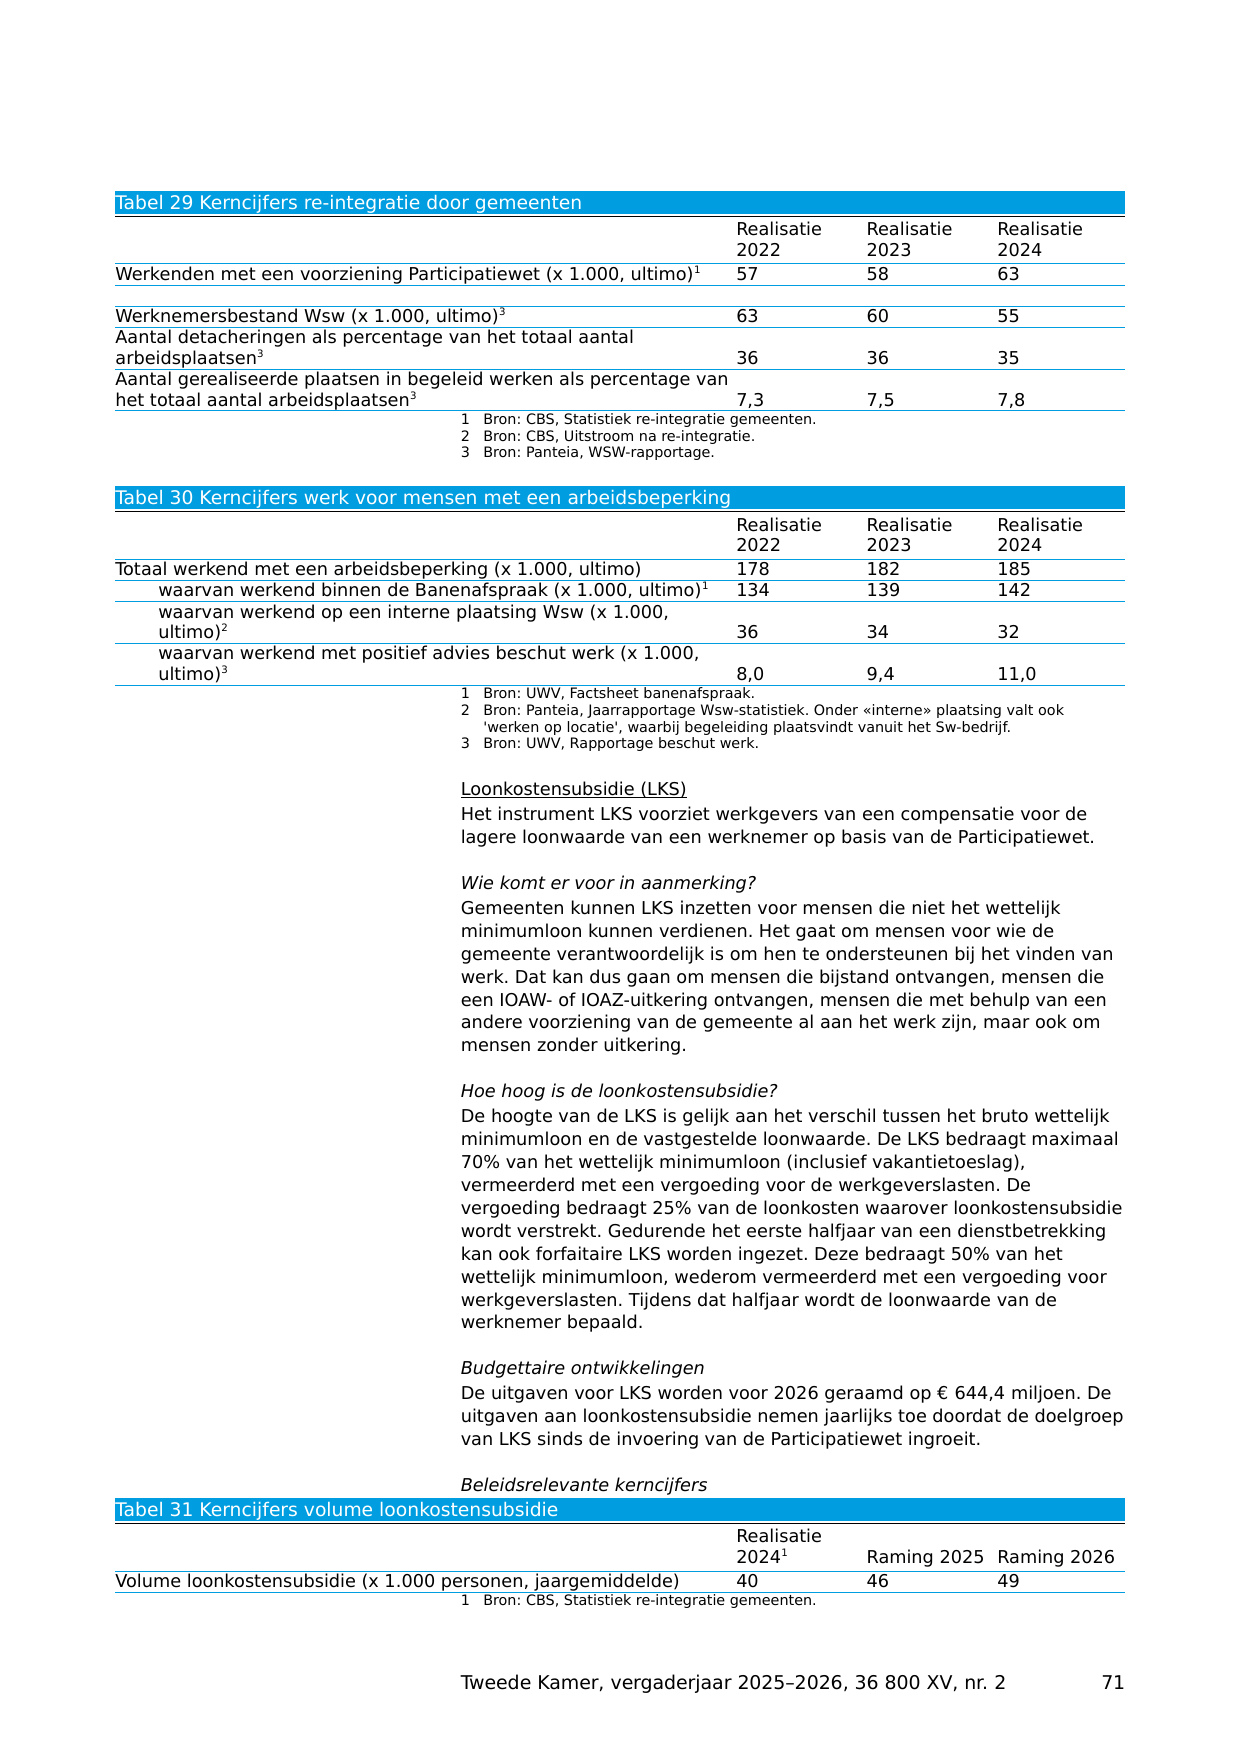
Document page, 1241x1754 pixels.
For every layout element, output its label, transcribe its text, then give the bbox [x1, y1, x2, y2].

list Bron: Panteia, Jaarrapportage Wsw-statistiek. Onder «interne» plaatsing valt ook 'werken op locatie', waarbij begeleiding plaatsvindt vanuit het Sw-bedrijf. [461, 702, 1125, 735]
text Wie komt er voor in aanmerking? [461, 871, 1125, 894]
table_cell 32 [994, 602, 1125, 643]
table_cell Realisatie 2022 [733, 217, 863, 263]
table_cell Realisatie 2024 [994, 512, 1125, 559]
table_cell 178 [733, 560, 863, 580]
table_cell waarvan werkend met positief advies beschut werk (x 1.000, ultimo)3 [155, 644, 733, 684]
list Bron: CBS, Statistiek re-integratie gemeenten. [461, 1593, 1125, 1609]
table_cell 58 [864, 264, 994, 284]
table_cell 11,0 [994, 644, 1125, 684]
table_cell Realisatie 2024 [994, 217, 1125, 263]
table_cell 63 [994, 264, 1125, 284]
table_cell [115, 217, 733, 263]
table_cell Realisatie 2022 [733, 512, 863, 559]
table_cell Werknemersbestand Wsw (x 1.000, ultimo)3 [115, 307, 733, 327]
table_cell 7,3 [733, 370, 863, 410]
table_cell [115, 286, 733, 306]
text De hoogte van de LKS is gelijk aan het verschil tussen het bruto wettelijk minimumloon en de vastgestelde loonwaarde. De LKS bedraagt maximaal 70% van het wettelijk minimumloon (inclusief vakantietoeslag), vermeerderd met een vergoeding voor de werkgeverslasten. De vergoeding bedraagt 25% van de loonkosten waarover loonkostensubsidie wordt verstrekt. Gedurende het eerste halfjaar van een dienstbetrekking kan ook forfaitaire LKS worden ingezet. Deze bedraagt 50% van het wettelijk minimumloon, wederom vermeerderd met een vergoeding voor werkgeverslasten. Tijdens dat halfjaar wordt de loonwaarde van de werknemer bepaald. [461, 1104, 1125, 1333]
table_cell Raming 2026 [994, 1524, 1125, 1571]
table_cell [115, 1524, 733, 1571]
table_cell 35 [994, 328, 1125, 368]
table_cell 7,5 [864, 370, 994, 410]
table_cell [115, 581, 155, 601]
table_cell Aantal detacheringen als percentage van het totaal aantal arbeidsplaatsen3 [115, 328, 733, 368]
text Het instrument LKS voorziet werkgevers van een compensatie voor de lagere loonwaarde van een werknemer op basis van de Participatiewet. [461, 802, 1125, 848]
table_cell Totaal werkend met een arbeidsbeperking (x 1.000, ultimo) [115, 560, 733, 580]
table_cell waarvan werkend binnen de Banenafspraak (x 1.000, ultimo)1 [155, 581, 733, 601]
table_cell 182 [864, 560, 994, 580]
table_cell Realisatie 2023 [864, 512, 994, 559]
table_cell Realisatie 20241 [733, 1524, 863, 1571]
table_cell [864, 286, 994, 306]
text De uitgaven voor LKS worden voor 2026 geraamd op € 644,4 miljoen. De uitgaven aan loonkostensubsidie nemen jaarlĳks toe doordat de doelgroep van LKS sinds de invoering van de Participatiewet ingroeit. [461, 1381, 1125, 1450]
list Bron: Panteia, WSW-rapportage. [461, 444, 1125, 461]
table_cell 55 [994, 307, 1125, 327]
table_cell Aantal gerealiseerde plaatsen in begeleid werken als percentage van het totaal aantal arbeidsplaatsen3 [115, 370, 733, 410]
table_cell 9,4 [864, 644, 994, 684]
table_cell 185 [994, 560, 1125, 580]
table_cell 34 [864, 602, 994, 643]
table_cell Volume loonkostensubsidie (x 1.000 personen, jaargemiddelde) [115, 1572, 733, 1592]
list Bron: CBS, Statistiek re-integratie gemeenten. [461, 411, 1125, 428]
table_cell 46 [864, 1572, 994, 1592]
table_cell waarvan werkend op een interne plaatsing Wsw (x 1.000, ultimo)2 [155, 602, 733, 643]
table_cell [733, 286, 863, 306]
table_cell [115, 512, 733, 559]
table_cell 8,0 [733, 644, 863, 684]
table_cell 36 [733, 328, 863, 368]
text Hoe hoog is de loonkostensubsidie? [461, 1079, 1125, 1102]
table_cell Realisatie 2023 [864, 217, 994, 263]
table_cell Werkenden met een voorziening Participatiewet (x 1.000, ultimo)1 [115, 264, 733, 284]
table_cell 36 [864, 328, 994, 368]
text Budgettaire ontwikkelingen [461, 1356, 1125, 1379]
list Bron: UWV, Factsheet banenafspraak. [461, 686, 1125, 702]
table_cell Raming 2025 [864, 1524, 994, 1571]
table_cell 36 [733, 602, 863, 643]
table_cell 40 [733, 1572, 863, 1592]
table_cell [115, 602, 155, 643]
table_cell 57 [733, 264, 863, 284]
table_cell 134 [733, 581, 863, 601]
list Bron: CBS, Uitstroom na re-integratie. [461, 428, 1125, 444]
text Loonkostensubsidie (LKS) [461, 777, 1125, 800]
table_cell 139 [864, 581, 994, 601]
list Bron: UWV, Rapportage beschut werk. [461, 735, 1125, 752]
table_cell 7,8 [994, 370, 1125, 410]
table_cell 63 [733, 307, 863, 327]
text Gemeenten kunnen LKS inzetten voor mensen die niet het wettelijk minimumloon kunnen verdienen. Het gaat om mensen voor wie de gemeente verantwoordelijk is om hen te ondersteunen bij het vinden van werk. Dat kan dus gaan om mensen die bijstand ontvangen, mensen die een IOAW- of IOAZ-uitkering ontvangen, mensen die met behulp van een andere voorziening van de gemeente al aan het werk zijn, maar ook om mensen zonder uitkering. [461, 896, 1125, 1056]
text Beleidsrelevante kerncijfers [461, 1473, 1125, 1496]
table_cell 60 [864, 307, 994, 327]
table_cell [994, 286, 1125, 306]
table_cell [115, 644, 155, 684]
table_cell 49 [994, 1572, 1125, 1592]
table_cell 142 [994, 581, 1125, 601]
